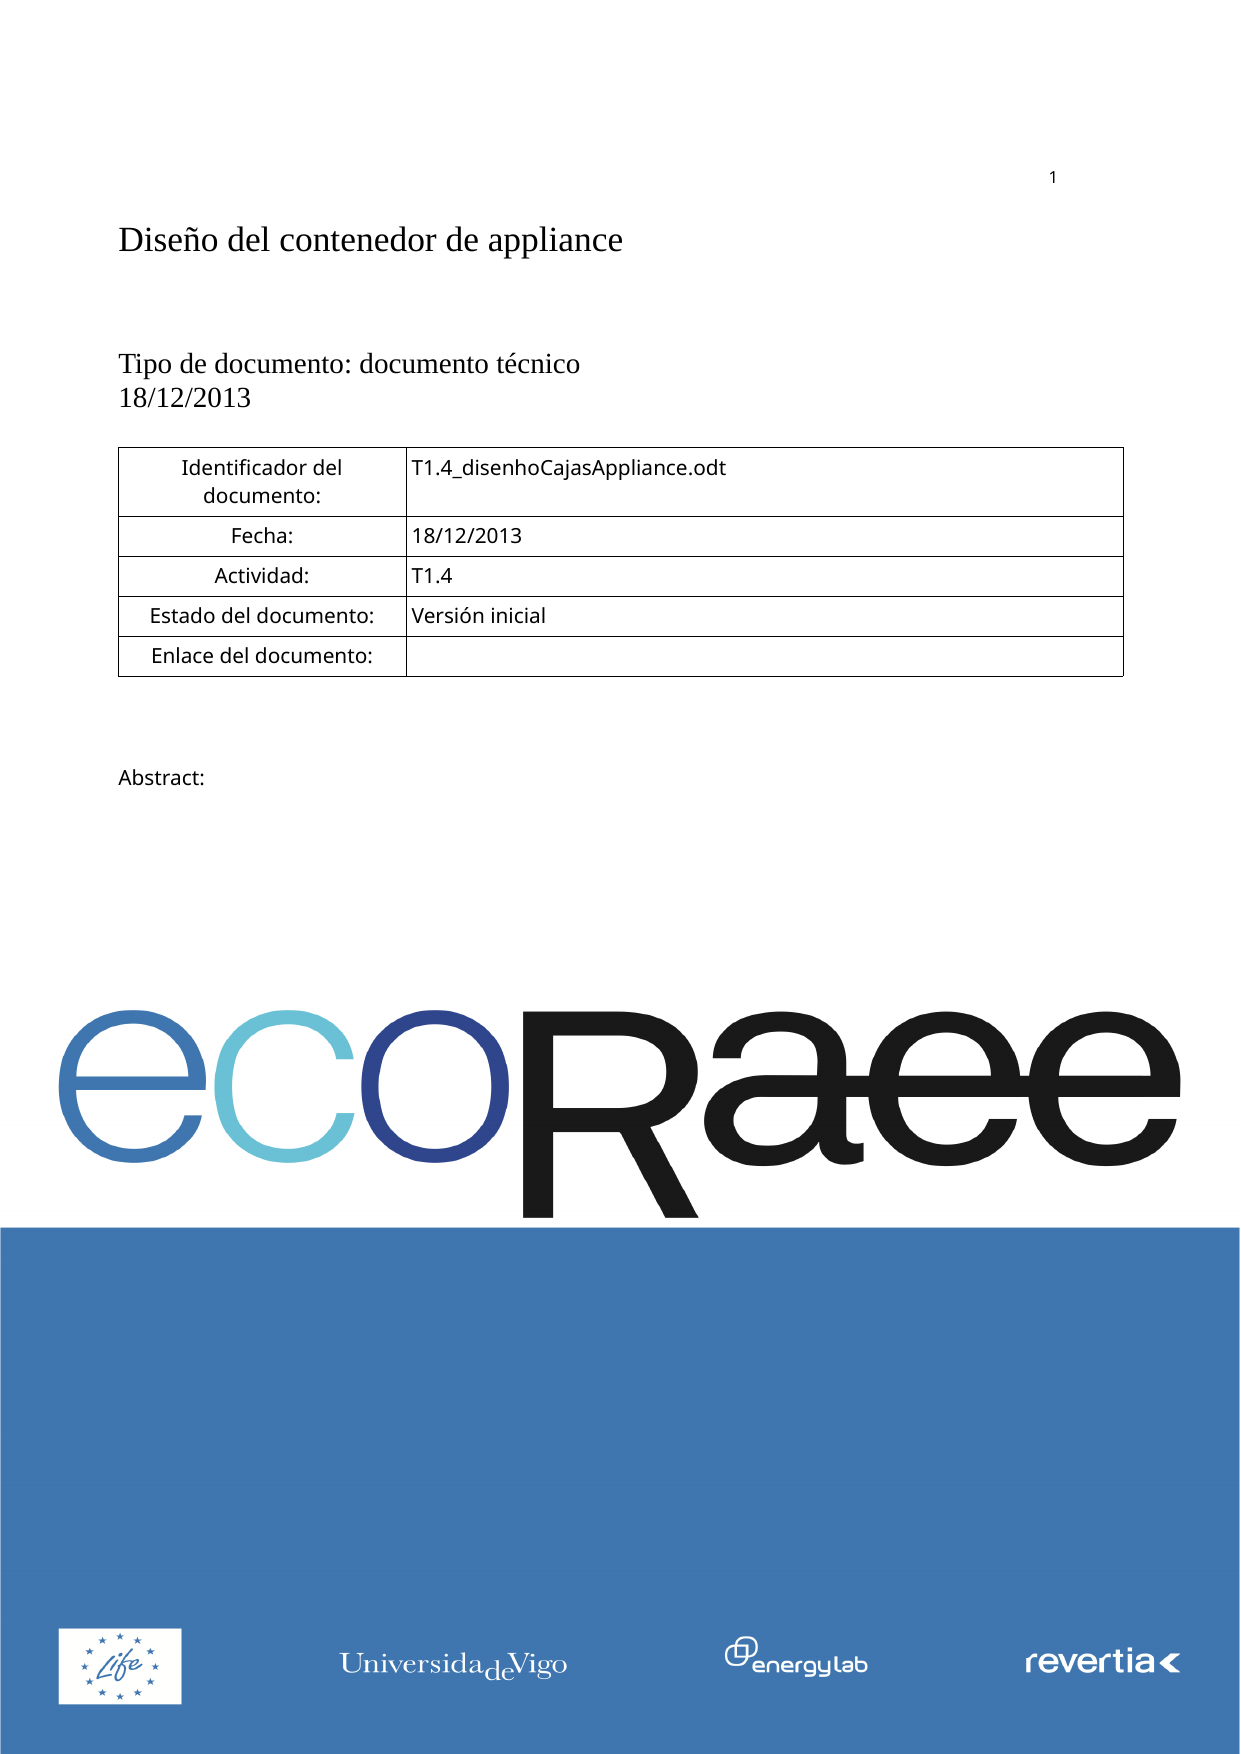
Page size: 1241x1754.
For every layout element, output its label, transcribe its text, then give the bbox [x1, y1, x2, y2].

table_header T1.4_disenhoCajasAppliance.odt [407, 448, 1123, 516]
table_cell 18/12/2013 [407, 517, 1123, 556]
table_cell Fecha: [119, 517, 406, 556]
text Abstract: [118, 763, 1122, 792]
table_header Identificador del documento: [119, 448, 406, 516]
table_cell Versión inicial [407, 597, 1123, 636]
table_cell Enlace del documento: [119, 637, 406, 676]
text Diseño del contenedor de appliance [118, 218, 1122, 259]
table_cell Estado del documento: [119, 597, 406, 636]
table_cell Actividad: [119, 557, 406, 596]
table_cell [407, 637, 1123, 676]
text 18/12/2013 [118, 380, 1122, 414]
table_cell T1.4 [407, 557, 1123, 596]
text Tipo de documento: documento técnico [118, 347, 1122, 380]
